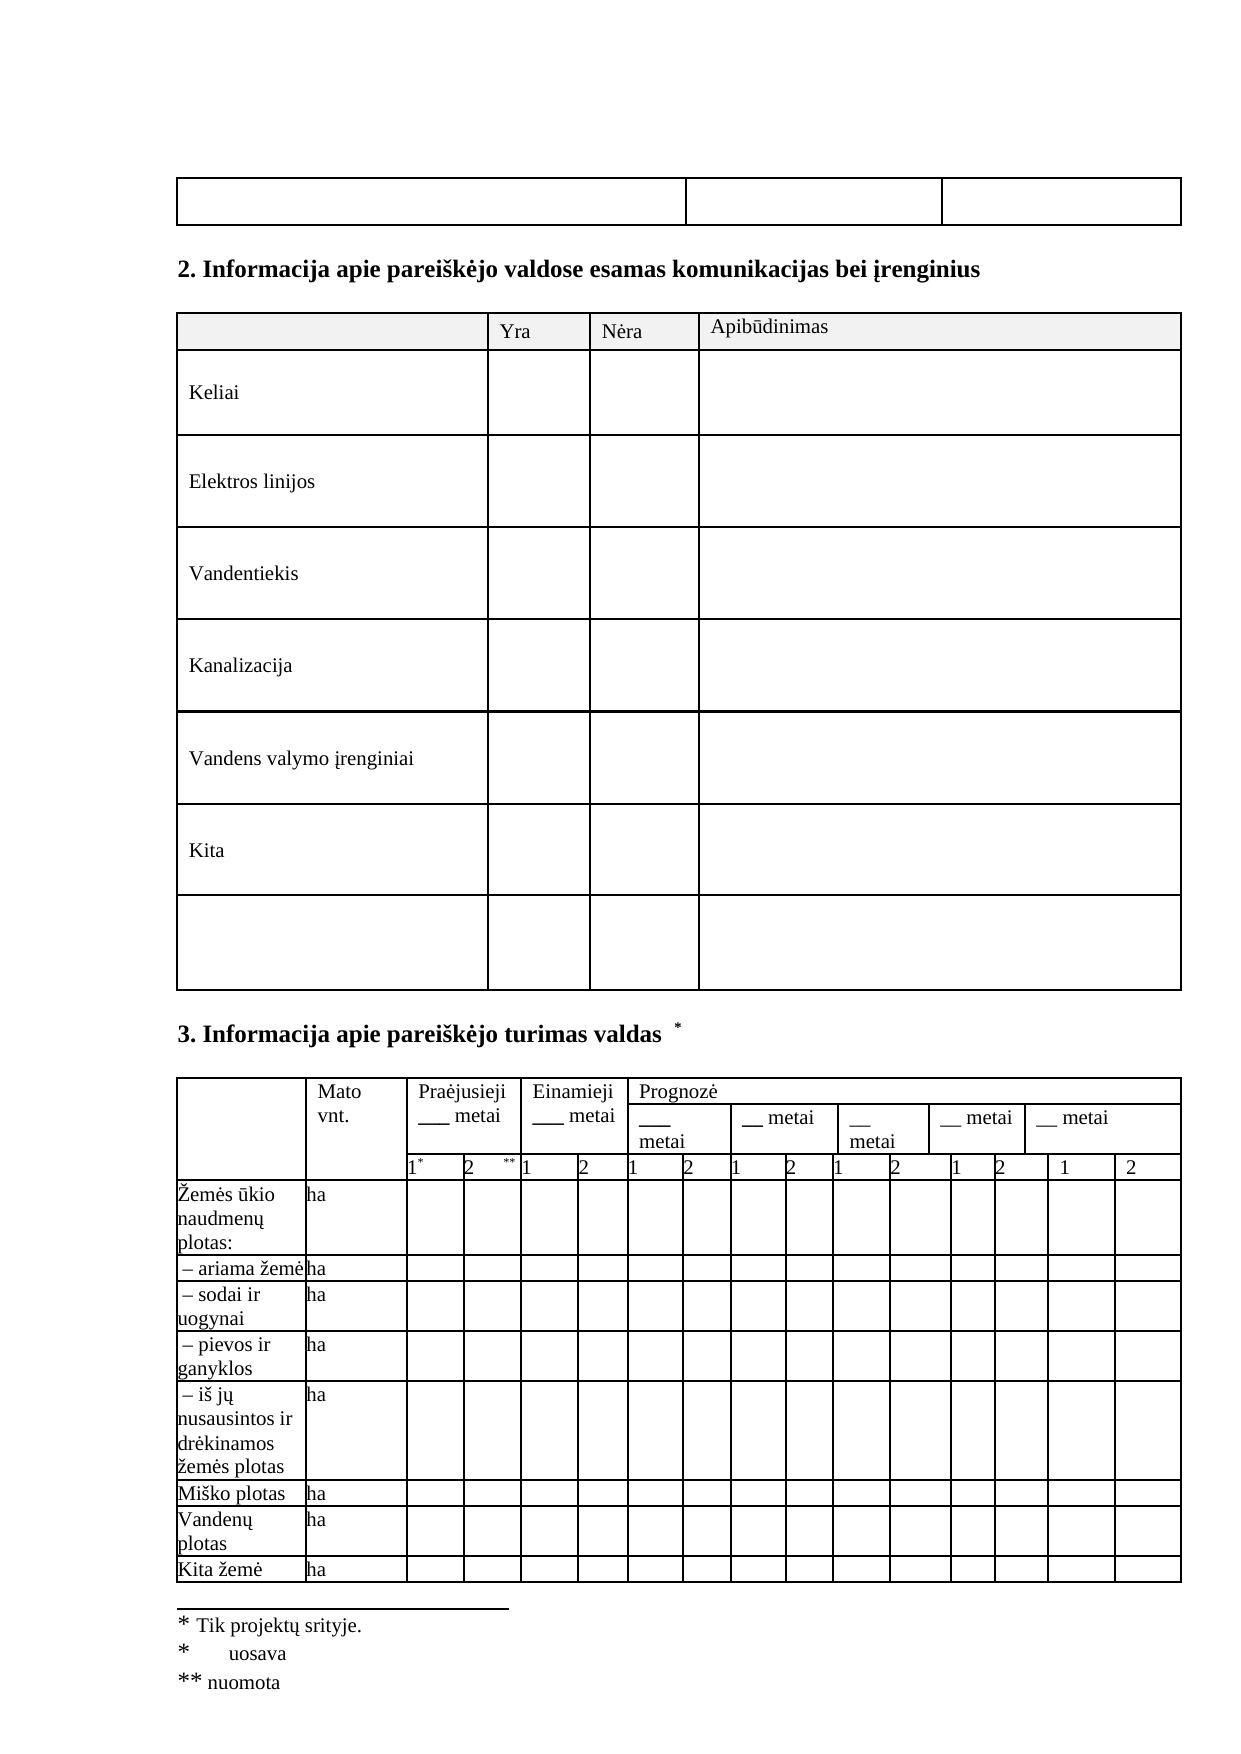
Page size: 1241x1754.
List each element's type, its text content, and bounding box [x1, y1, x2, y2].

table_cell [629, 1332, 682, 1380]
table_cell [465, 1256, 520, 1280]
table_cell [522, 1382, 577, 1478]
table_cell ha [307, 1382, 406, 1478]
table_cell [684, 1282, 730, 1330]
table_cell [684, 1256, 730, 1280]
table_cell [700, 805, 1180, 894]
table_cell [1049, 1382, 1114, 1478]
table_cell [834, 1282, 889, 1330]
table_cell [522, 1557, 577, 1581]
table_cell [787, 1481, 832, 1505]
table_cell 2 [684, 1155, 730, 1179]
table_cell [465, 1181, 520, 1254]
table_cell [591, 436, 698, 526]
table_cell [579, 1507, 627, 1555]
table_cell [834, 1181, 889, 1254]
table_cell ha [307, 1282, 406, 1330]
table_cell [1116, 1282, 1180, 1330]
table_cell [1049, 1481, 1114, 1505]
table_cell [465, 1481, 520, 1505]
table_cell Vandentiekis [178, 528, 487, 618]
table_cell [891, 1507, 950, 1555]
table_cell 1 [522, 1155, 577, 1179]
table_cell [943, 179, 1180, 224]
table_cell [952, 1382, 994, 1478]
table_cell [489, 528, 589, 618]
table_cell [489, 436, 589, 526]
table_cell [996, 1557, 1047, 1581]
table_cell [787, 1557, 832, 1581]
table_cell [489, 896, 589, 988]
table_cell [996, 1507, 1047, 1555]
table_cell [579, 1382, 627, 1478]
table_cell [787, 1382, 832, 1478]
table_cell [952, 1332, 994, 1380]
table_cell [489, 805, 589, 894]
table_cell [684, 1507, 730, 1555]
table_cell 1 [629, 1155, 682, 1179]
table_cell [732, 1332, 785, 1380]
table_cell [579, 1181, 627, 1254]
table_cell – pievos ir ganyklos [178, 1332, 305, 1380]
table_cell Elektros linijos [178, 436, 487, 526]
table_cell [178, 179, 685, 224]
table_cell [1049, 1181, 1114, 1254]
table_cell [952, 1282, 994, 1330]
table_cell [787, 1181, 832, 1254]
table_cell [952, 1256, 994, 1280]
table_cell __ metai [732, 1105, 837, 1153]
table_cell [732, 1382, 785, 1478]
table_cell [732, 1481, 785, 1505]
table_cell [1116, 1332, 1180, 1380]
table_cell [629, 1507, 682, 1555]
table_cell Vandenų plotas [178, 1507, 305, 1555]
table_header Prognozė [629, 1079, 1180, 1103]
table_cell [732, 1507, 785, 1555]
table_cell [684, 1181, 730, 1254]
table_cell 2 [579, 1155, 627, 1179]
table_header [178, 1079, 305, 1179]
table_cell ha [307, 1256, 406, 1280]
table_header Nėra [591, 314, 698, 349]
table_cell 2 [465, 1155, 520, 1179]
table_cell 2 [996, 1155, 1047, 1179]
table_cell [579, 1481, 627, 1505]
table_cell [465, 1332, 520, 1380]
table_cell 2 [1116, 1155, 1180, 1179]
table_cell [700, 713, 1180, 803]
table_cell [891, 1557, 950, 1581]
table_cell [996, 1282, 1047, 1330]
table_cell [629, 1181, 682, 1254]
table_cell 1 [1049, 1155, 1114, 1179]
table_cell [952, 1557, 994, 1581]
table_cell [591, 896, 698, 988]
table_cell [684, 1332, 730, 1380]
table_cell [408, 1382, 463, 1478]
table_cell [952, 1507, 994, 1555]
table_cell [1116, 1481, 1180, 1505]
table_cell – ariama žemė [178, 1256, 305, 1280]
table_cell – iš jų nusausintos ir drėkinamos žemės plotas [178, 1382, 305, 1478]
table_cell 2 [891, 1155, 950, 1179]
table_cell [834, 1557, 889, 1581]
table_cell [1116, 1382, 1180, 1478]
table_cell [629, 1256, 682, 1280]
table_cell [489, 620, 589, 710]
table_cell [891, 1256, 950, 1280]
table_cell [684, 1481, 730, 1505]
table_cell Keliai [178, 351, 487, 433]
table_cell [996, 1256, 1047, 1280]
table_cell [891, 1382, 950, 1478]
table_cell [489, 713, 589, 803]
table_cell [522, 1181, 577, 1254]
table_cell Vandens valymo įrenginiai [178, 713, 487, 803]
table_cell [465, 1507, 520, 1555]
text Tik projektų srityje. [177, 1609, 1181, 1637]
table_cell [489, 351, 589, 433]
table_cell [1116, 1507, 1180, 1555]
table_cell [579, 1282, 627, 1330]
table_cell 1 [408, 1155, 463, 1179]
table_cell [700, 896, 1180, 988]
table_cell Kanalizacija [178, 620, 487, 710]
table_cell 1 [732, 1155, 785, 1179]
table_cell [787, 1282, 832, 1330]
table_cell [522, 1507, 577, 1555]
table_cell [465, 1557, 520, 1581]
table_cell [996, 1481, 1047, 1505]
table_cell [408, 1181, 463, 1254]
table_cell [629, 1557, 682, 1581]
table_header Yra [489, 314, 589, 349]
table_cell [178, 896, 487, 988]
table_cell [591, 620, 698, 710]
table_cell [834, 1332, 889, 1380]
table_cell ha [307, 1332, 406, 1380]
table_cell [1049, 1507, 1114, 1555]
table_cell [996, 1382, 1047, 1478]
table_cell [629, 1382, 682, 1478]
table_cell [1116, 1256, 1180, 1280]
table_cell [834, 1481, 889, 1505]
table_cell [700, 351, 1180, 433]
table_header Mato vnt. [307, 1079, 406, 1179]
table_cell [629, 1282, 682, 1330]
table_cell __ metai [1026, 1105, 1180, 1153]
table_cell [996, 1332, 1047, 1380]
table_cell [1049, 1282, 1114, 1330]
table_cell [1116, 1557, 1180, 1581]
table_cell [732, 1282, 785, 1330]
table_cell [1116, 1181, 1180, 1254]
table_cell __ metai [839, 1105, 928, 1153]
table_cell ha [307, 1481, 406, 1505]
table_cell [579, 1256, 627, 1280]
table_header [178, 314, 487, 349]
table_cell [687, 179, 941, 224]
table_cell Žemės ūkio naudmenų plotas: [178, 1181, 305, 1254]
text 3. Informacija apie pareiškėjo turimas valdas [103, 1019, 1181, 1048]
table_cell [891, 1282, 950, 1330]
table_cell Kita [178, 805, 487, 894]
table_cell 1 [952, 1155, 994, 1179]
table_cell [522, 1256, 577, 1280]
table_cell [891, 1481, 950, 1505]
table_cell [408, 1557, 463, 1581]
table_cell [522, 1481, 577, 1505]
table_cell [629, 1481, 682, 1505]
table_cell [891, 1181, 950, 1254]
table_cell [700, 620, 1180, 710]
table_cell Miško plotas [178, 1481, 305, 1505]
table_cell [408, 1507, 463, 1555]
text 2. Informacija apie pareiškėjo valdose esamas komunikacijas bei įrenginius [103, 254, 1206, 283]
table_cell [1049, 1256, 1114, 1280]
table_cell [465, 1282, 520, 1330]
table_cell [684, 1557, 730, 1581]
table_cell [952, 1481, 994, 1505]
table_cell 2 [787, 1155, 832, 1179]
table_header Apibūdinimas [700, 314, 1180, 349]
table_cell ha [307, 1557, 406, 1581]
table_cell Kita žemė [178, 1557, 305, 1581]
table_cell [579, 1332, 627, 1380]
table_cell [732, 1256, 785, 1280]
table_cell [591, 528, 698, 618]
table_cell [591, 351, 698, 433]
table_cell ___ metai [629, 1105, 730, 1153]
table_cell [787, 1256, 832, 1280]
table_cell [952, 1181, 994, 1254]
table_cell [834, 1507, 889, 1555]
table_cell ha [307, 1181, 406, 1254]
table_cell [700, 436, 1180, 526]
table_cell [891, 1332, 950, 1380]
table_cell [732, 1557, 785, 1581]
table_header Einamieji ___ metai [522, 1079, 627, 1153]
table_cell [787, 1507, 832, 1555]
table_cell [591, 805, 698, 894]
table_cell [834, 1256, 889, 1280]
table_cell [732, 1181, 785, 1254]
table_cell [684, 1382, 730, 1478]
table_cell [522, 1282, 577, 1330]
table_cell [465, 1382, 520, 1478]
table_cell ha [307, 1507, 406, 1555]
table_cell [522, 1332, 577, 1380]
table_cell [408, 1481, 463, 1505]
table_cell [834, 1382, 889, 1478]
table_cell [1049, 1332, 1114, 1380]
table_cell [408, 1256, 463, 1280]
table_cell [408, 1282, 463, 1330]
table_header Praėjusieji ___ metai [408, 1079, 520, 1153]
table_cell [996, 1181, 1047, 1254]
table_cell [787, 1332, 832, 1380]
table_cell __ metai [930, 1105, 1024, 1153]
table_cell [1049, 1557, 1114, 1581]
table_cell [408, 1332, 463, 1380]
table_cell [591, 713, 698, 803]
table_cell [700, 528, 1180, 618]
table_cell 1 [834, 1155, 889, 1179]
table_cell – sodai ir uogynai [178, 1282, 305, 1330]
table_cell [579, 1557, 627, 1581]
